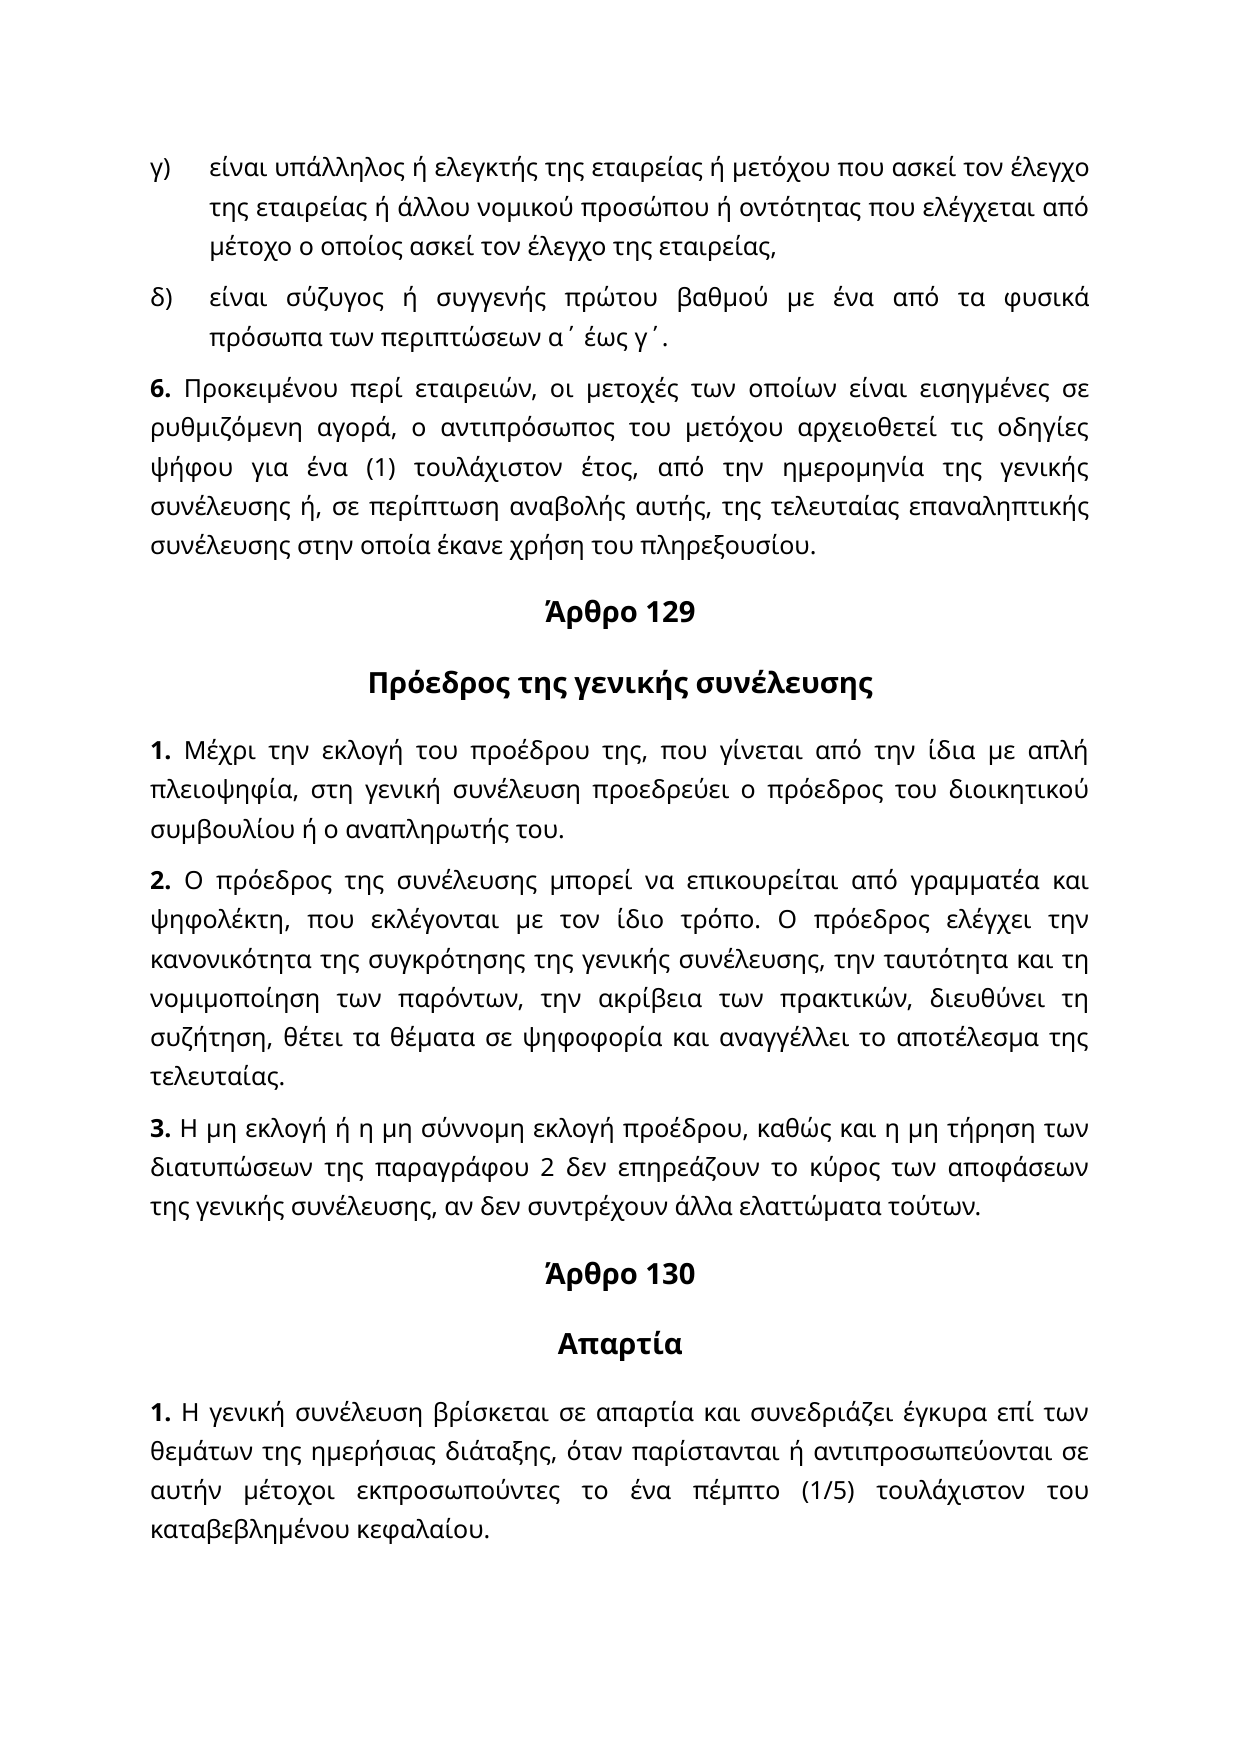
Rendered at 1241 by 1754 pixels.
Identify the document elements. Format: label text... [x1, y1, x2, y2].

text 1. Μέχρι την εκλογή του προέδρου της, που γίνεται από την ίδια με απλή πλειοψηφία, στη γενική συνέλευση προεδρεύει ο πρόεδρος του διοικητικού συμβουλίου ή ο αναπληρωτής του. [150, 733, 1090, 845]
text 2. Ο πρόεδρος της συνέλευσης μπορεί να επικουρείται από γραμματέα και ψηφολέκτη, που εκλέγονται με τον ίδιο τρόπο. Ο πρόεδρος ελέγχει την κανονικότητα της συγκρότησης της γενικής συνέλευσης, την ταυτότητα και τη νομιμοποίηση των παρόντων, την ακρίβεια των πρακτικών, διευθύνει τη συζήτηση, θέτει τα θέματα σε ψηφοφορία και αναγγέλλει το αποτέλεσμα της τελευταίας. [150, 863, 1090, 1093]
text 6. Προκειμένου περί εταιρειών, οι μετοχές των οποίων είναι εισηγμένες σε ρυθμιζόμενη αγορά, ο αντιπρόσωπος του μετόχου αρχειοθετεί τις οδηγίες ψήφου για ένα (1) τουλάχιστον έτος, από την ημερομηνία της γενικής συνέλευσης ή, σε περίπτωση αναβολής αυτής, της τελευταίας επαναληπτικής συνέλευσης στην οποία έκανε χρήση του πληρεξουσίου. [150, 371, 1090, 562]
text 3. Η μη εκλογή ή η μη σύννομη εκλογή προέδρου, καθώς και η μη τήρηση των διατυπώσεων της παραγράφου 2 δεν επηρεάζουν το κύρος των αποφάσεων της γενικής συνέλευσης, αν δεν συντρέχουν άλλα ελαττώματα τούτων. [150, 1110, 1090, 1223]
subtitle Άρθρο 129 [150, 592, 1090, 631]
text 1. Η γενική συνέλευση βρίσκεται σε απαρτία και συνεδριάζει έγκυρα επί των θεμάτων της ημερήσιας διάταξης, όταν παρίστανται ή αντιπροσωπεύονται σε αυτήν μέτοχοι εκπροσωπούντες το ένα πέμπτο (1/5) τουλάχιστον του καταβεβλημένου κεφαλαίου. [150, 1394, 1090, 1546]
list δ) είναι σύζυγος ή συγγενής πρώτου βαθμού με ένα από τα φυσικά πρόσωπα των περιπτώσεων α΄ έως γ΄. [150, 280, 1090, 353]
subtitle Απαρτία [150, 1323, 1090, 1363]
subtitle Πρόεδρος της γενικής συνέλευσης [150, 662, 1090, 702]
list γ) είναι υπάλληλος ή ελεγκτής της εταιρείας ή μετόχου που ασκεί τον έλεγχο της εταιρείας ή άλλου νομικού προσώπου ή οντότητας που ελέγχεται από μέτοχο ο οποίος ασκεί τον έλεγχο της εταιρείας, [150, 150, 1090, 262]
subtitle Άρθρο 130 [150, 1253, 1090, 1293]
